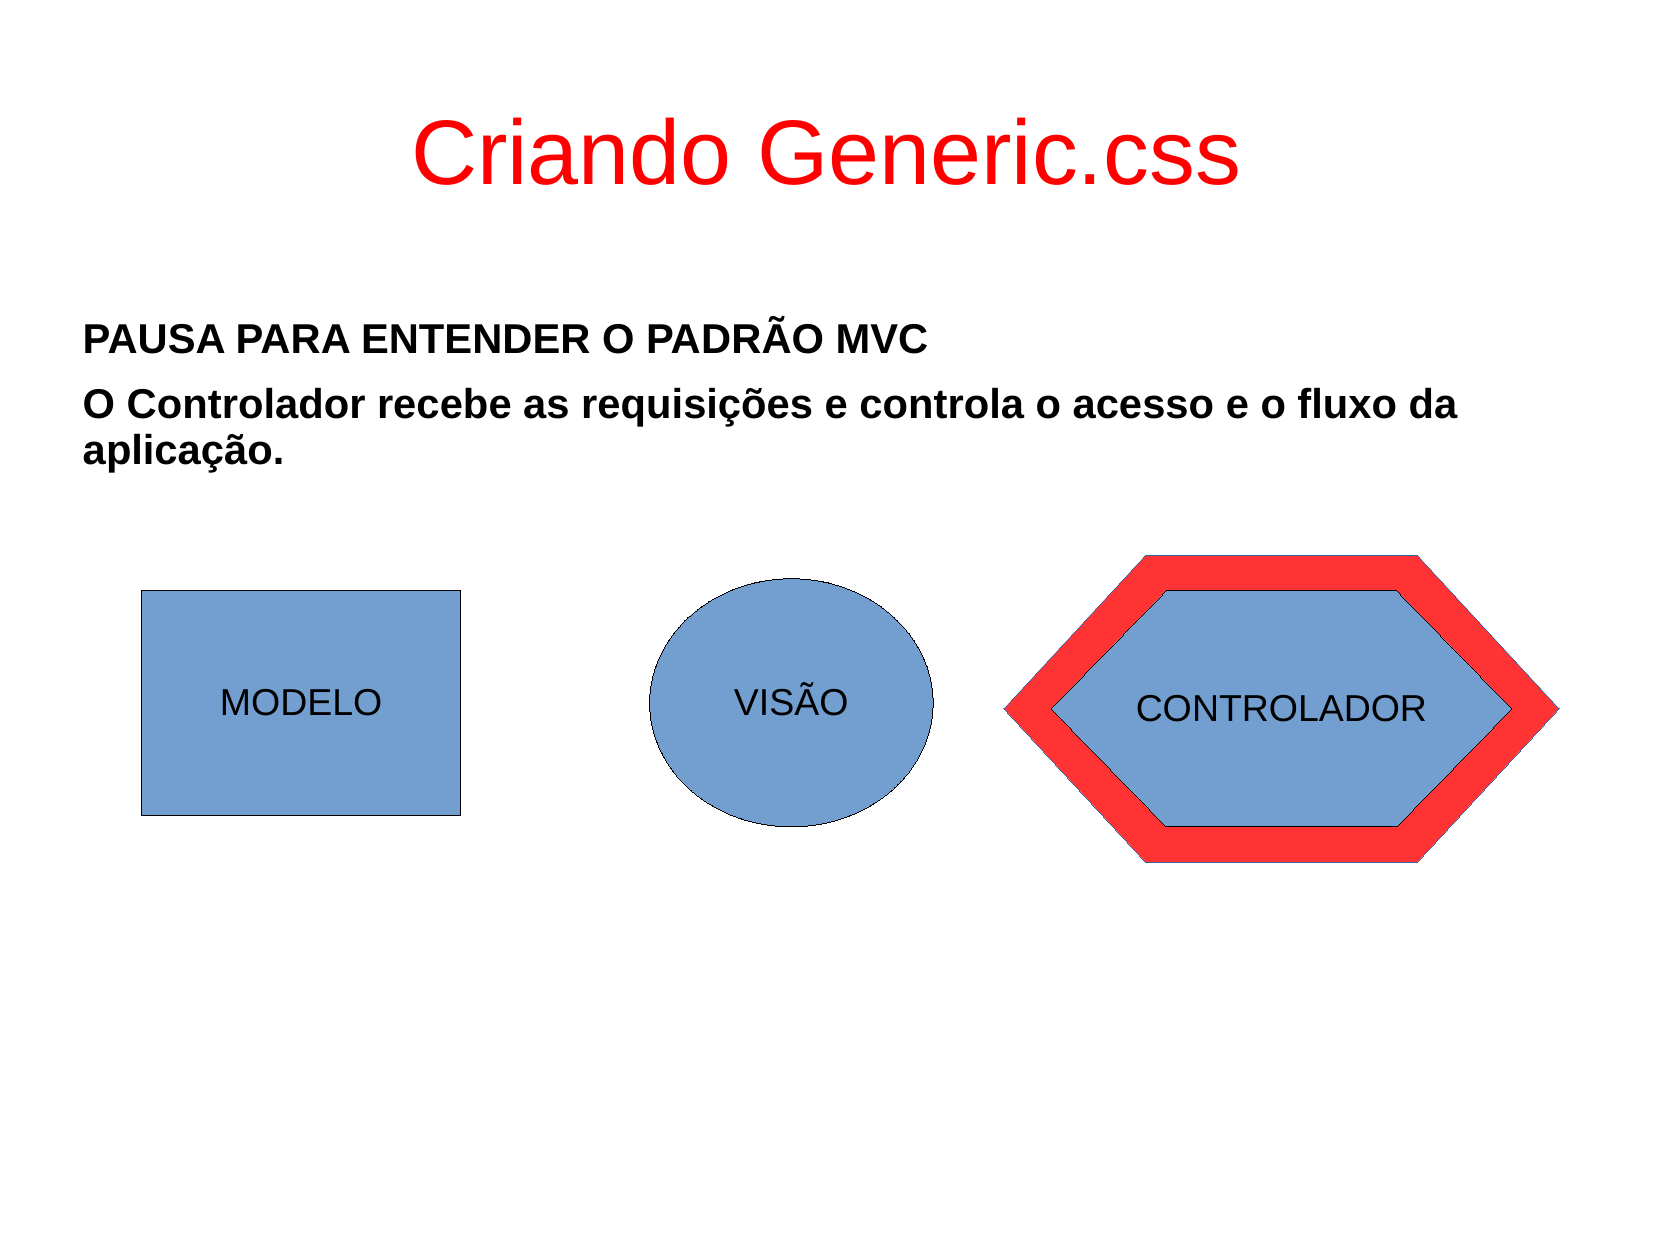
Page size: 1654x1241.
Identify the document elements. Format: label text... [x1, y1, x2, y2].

list PAUSA PARA ENTENDER O PADRÃO MVC O Controlador recebe as requisições e controla o acesso e o fluxo da aplicação. [82, 315, 1571, 1087]
text_box MODELO [141, 590, 461, 816]
text_box [1003, 555, 1560, 863]
text_box CONTROLADOR [1051, 590, 1512, 827]
title Criando Generic.css [82, 49, 1571, 257]
text_box VISÃO [649, 578, 934, 827]
